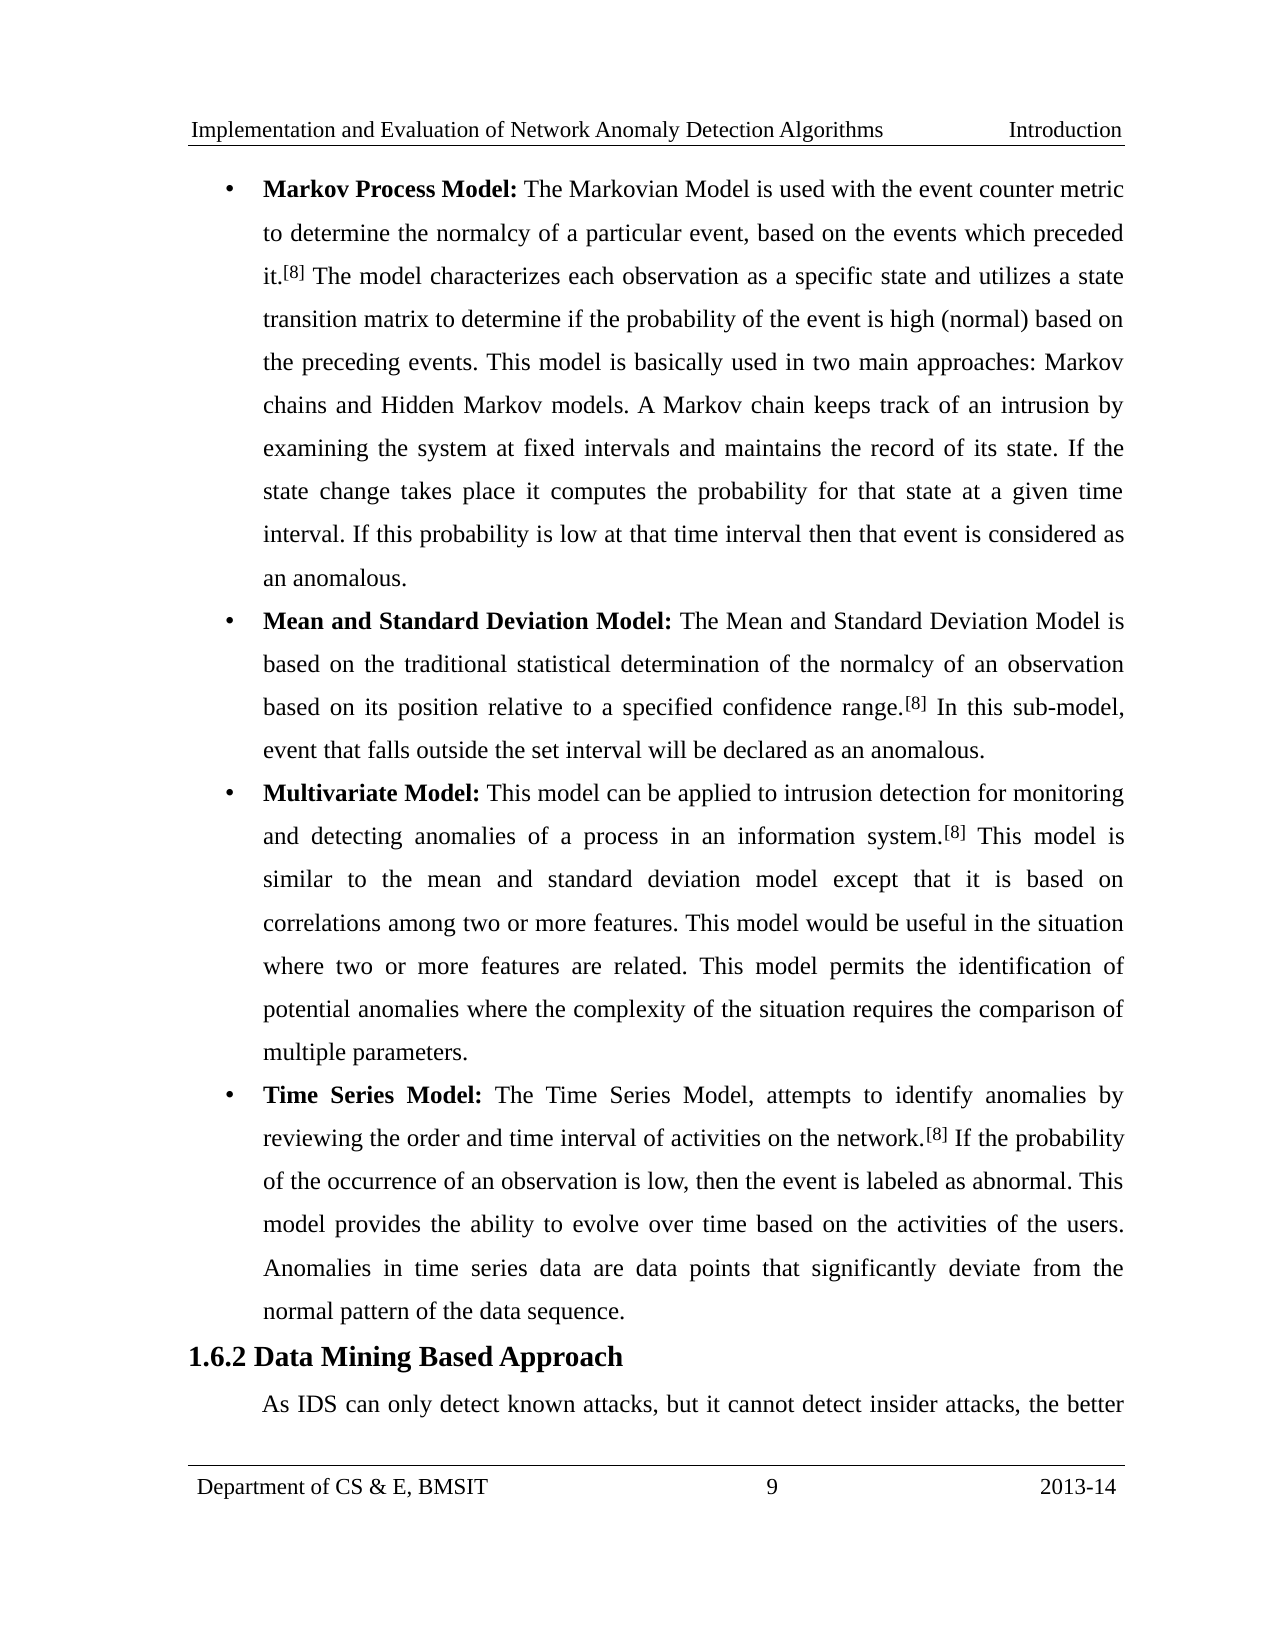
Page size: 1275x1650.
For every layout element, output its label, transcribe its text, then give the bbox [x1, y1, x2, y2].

text As IDS can only detect known attacks, but it cannot detect insider attacks, the better [188, 1389, 1125, 1418]
list Multivariate Model: This model can be applied to intrusion detection for monitoring and detecting anomalies of a process in an information system.[8] This model is similar to the mean and standard deviation model except that it is based on correlations among two or more features. This model would be useful in the situation where two or more features are related. This model permits the identification of potential anomalies where the complexity of the situation requires the comparison of multiple parameters. [225, 778, 1125, 1066]
list Time Series Model: The Time Series Model, attempts to identify anomalies by reviewing the order and time interval of activities on the network.[8] If the probability of the occurrence of an observation is low, then the event is labeled as abnormal. This model provides the ability to evolve over time based on the activities of the users. Anomalies in time series data are data points that significantly deviate from the normal pattern of the data sequence. [225, 1080, 1125, 1324]
list Mean and Standard Deviation Model: The Mean and Standard Deviation Model is based on the traditional statistical determination of the normalcy of an observation based on its position relative to a specified confidence range.[8] In this sub-model, event that falls outside the set interval will be declared as an anomalous. [225, 606, 1125, 764]
list Markov Process Model: The Markovian Model is used with the event counter metric to determine the normalcy of a particular event, based on the events which preceded it.[8] The model characterizes each observation as a specific state and utilizes a state transition matrix to determine if the probability of the event is high (normal) based on the preceding events. This model is basically used in two main approaches: Markov chains and Hidden Markov models. A Markov chain keeps track of an intrusion by examining the system at fixed intervals and maintains the record of its state. If the state change takes place it computes the probability for that state at a given time interval. If this probability is low at that time interval then that event is considered as an anomalous. [225, 174, 1125, 591]
subtitle 1.6.2 Data Mining Based Approach [188, 1339, 1125, 1372]
